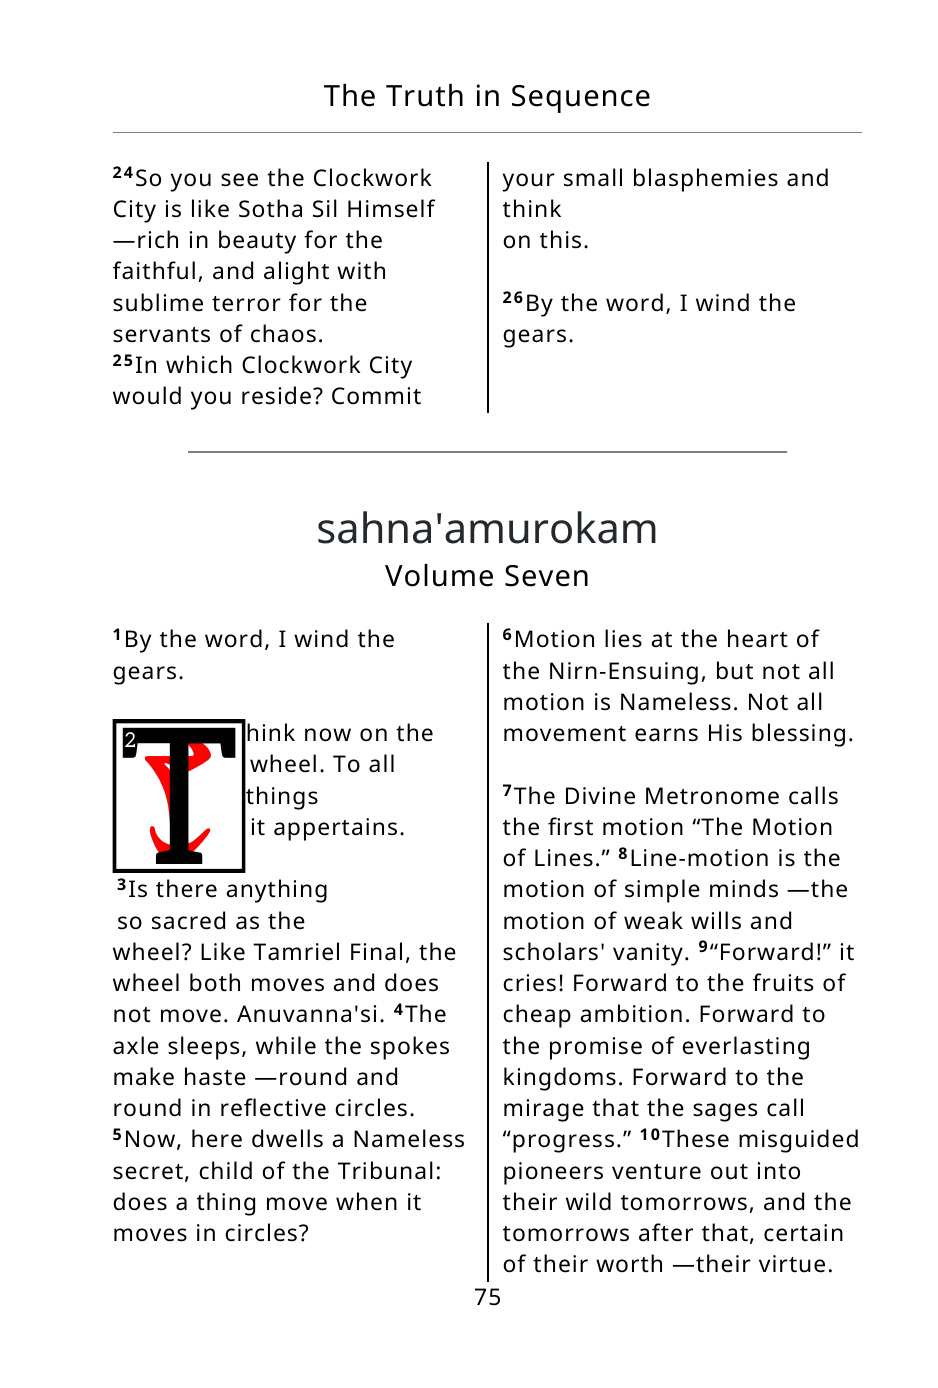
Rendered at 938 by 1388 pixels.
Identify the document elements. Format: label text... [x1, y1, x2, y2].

text 7The Divine Metronome calls the first motion “The Motion of Lines.” 8Line-motion is the motion of simple minds —the motion of weak wills and scholars' vanity. 9“Forward!” it cries! Forward to the fruits of cheap ambition. Forward to the promise of everlasting kingdoms. Forward to the mirage that the sages call “progress.” 10These misguided pioneers venture out into their wild tomorrows, and the tomorrows after that, certain of their worth —their virtue. [502, 779, 862, 1279]
text wheel? Like Tamriel Final, the wheel both moves and does not move. Anuvanna'si. 4The axle sleeps, while the spokes make haste —round and round in reflective circles. 5Now, here dwells a Nameless secret, child of the Tribunal: does a thing move when it moves in circles? [112, 936, 472, 1248]
text 1By the word, I wind the gears. [112, 623, 472, 686]
text wheel. To all things [246, 748, 472, 811]
text it appertains. [246, 811, 472, 842]
subtitle sahna'amurokam [112, 498, 862, 555]
text so sacred as the [112, 904, 472, 936]
text 24So you see the Clockwork City is like Sotha Sil Himself —rich in beauty for the faithful, and alight with sublime terror for the servants of chaos. [112, 162, 472, 349]
picture [112, 719, 246, 873]
text Volume Seven [112, 555, 862, 595]
text hink now on the [112, 717, 472, 748]
text 25In which Clockwork City would you reside? Commit [112, 349, 472, 412]
text 26By the word, I wind the gears. [502, 287, 862, 349]
text your small blasphemies and think on this. [502, 162, 862, 255]
text The Truth in Sequence [112, 75, 862, 115]
text 6Motion lies at the heart of the Nirn-Ensuing, but not all motion is Nameless. Not all movement earns His blessing. [502, 623, 862, 748]
text 3Is there anything [112, 873, 472, 904]
